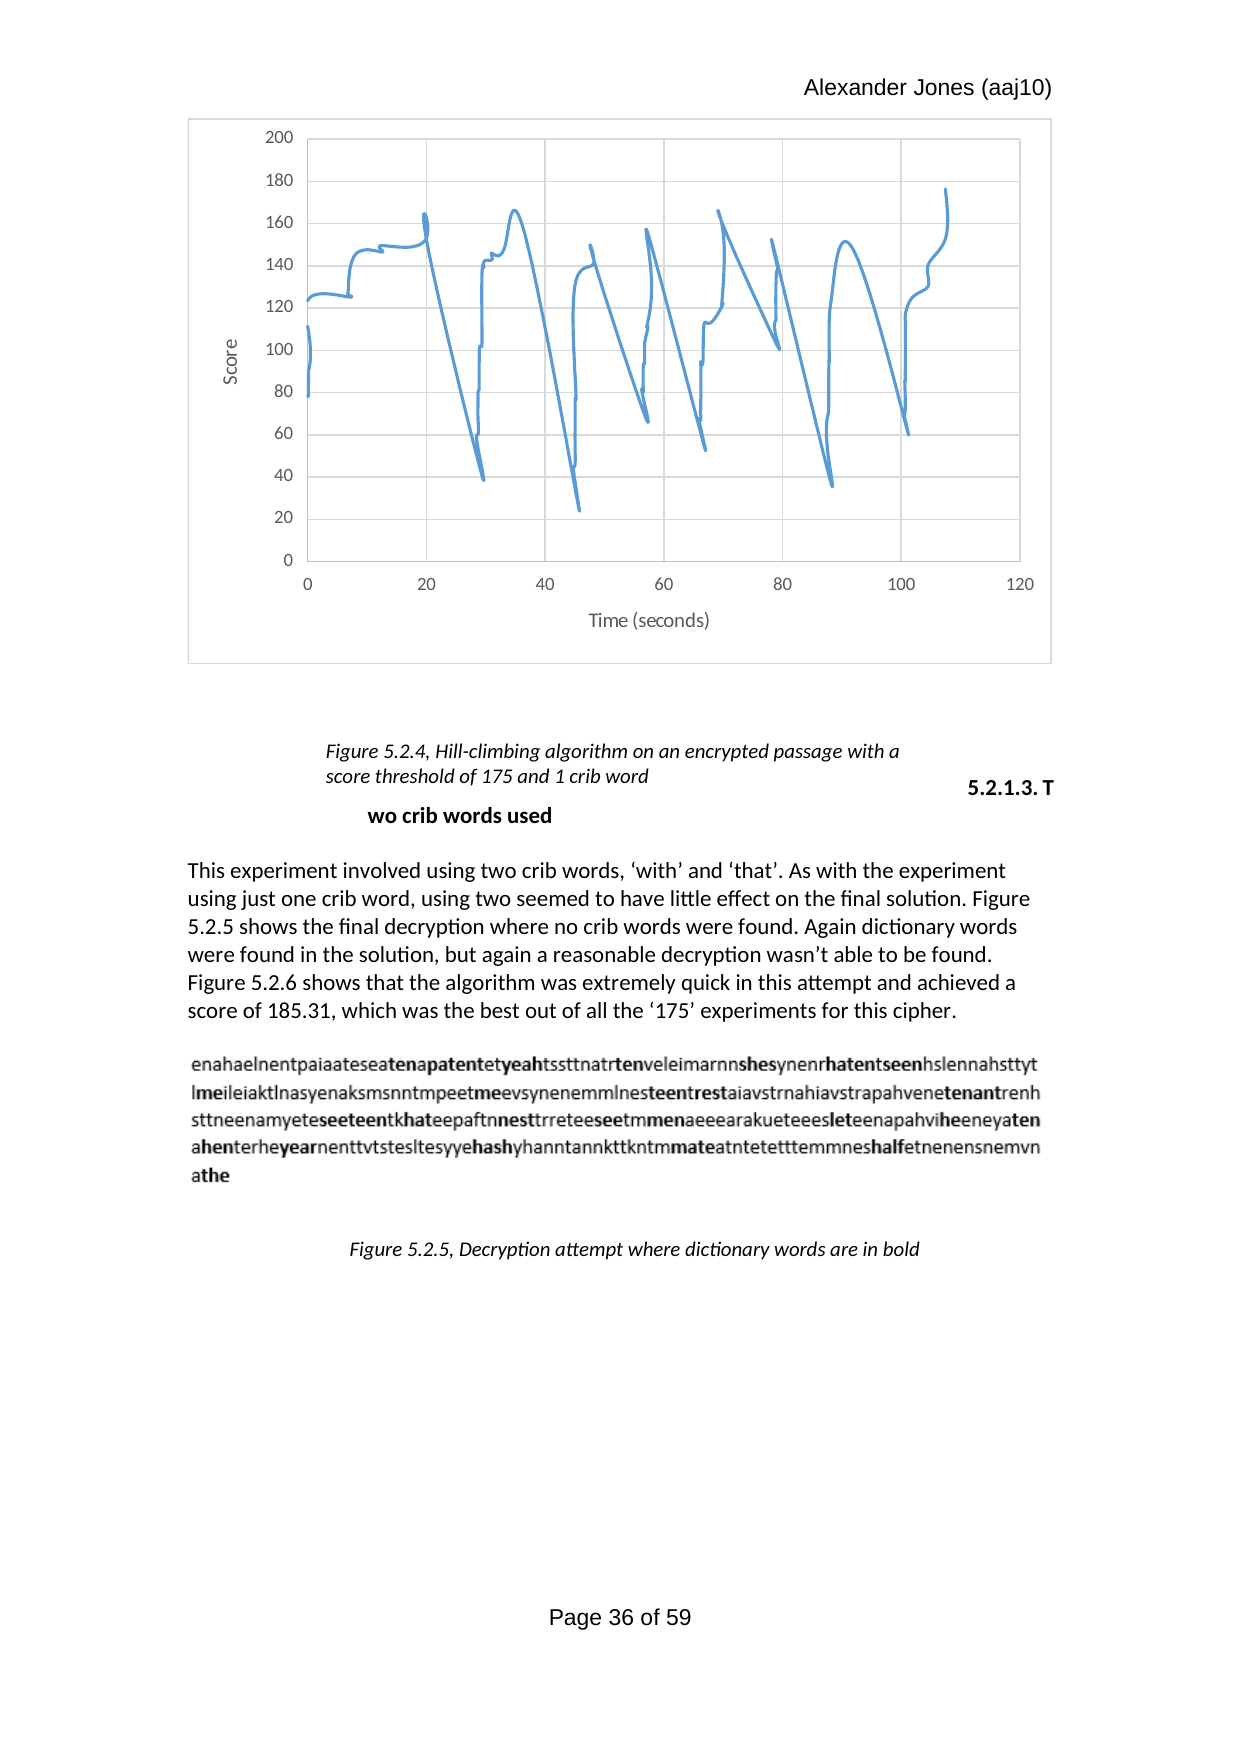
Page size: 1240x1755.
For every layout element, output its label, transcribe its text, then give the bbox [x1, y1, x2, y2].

text This experiment involved using two crib words, ‘with’ and ‘that’. As with the experiment using just one crib word, using two seemed to have little effect on the final solution. Figure 5.2.5 shows the final decryption where no crib words were found. Again dictionary words were found in the solution, but again a reasonable decryption wasn’t able to be found. Figure 5.2.6 shows that the algorithm was extremely quick in this attempt and achieved a score of 185.31, which was the best out of all the ‘175’ experiments for this cipher. [187, 856, 1052, 1024]
text Figure 5.2.5, Decryption attempt where dictionary words are in bold [349, 1236, 938, 1261]
text Figure 5.2.4, Hill-climbing algorithm on an encrypted passage with a score threshold of 175 and 1 crib word [326, 738, 914, 789]
subtitle Two crib words used [300, 773, 1052, 829]
